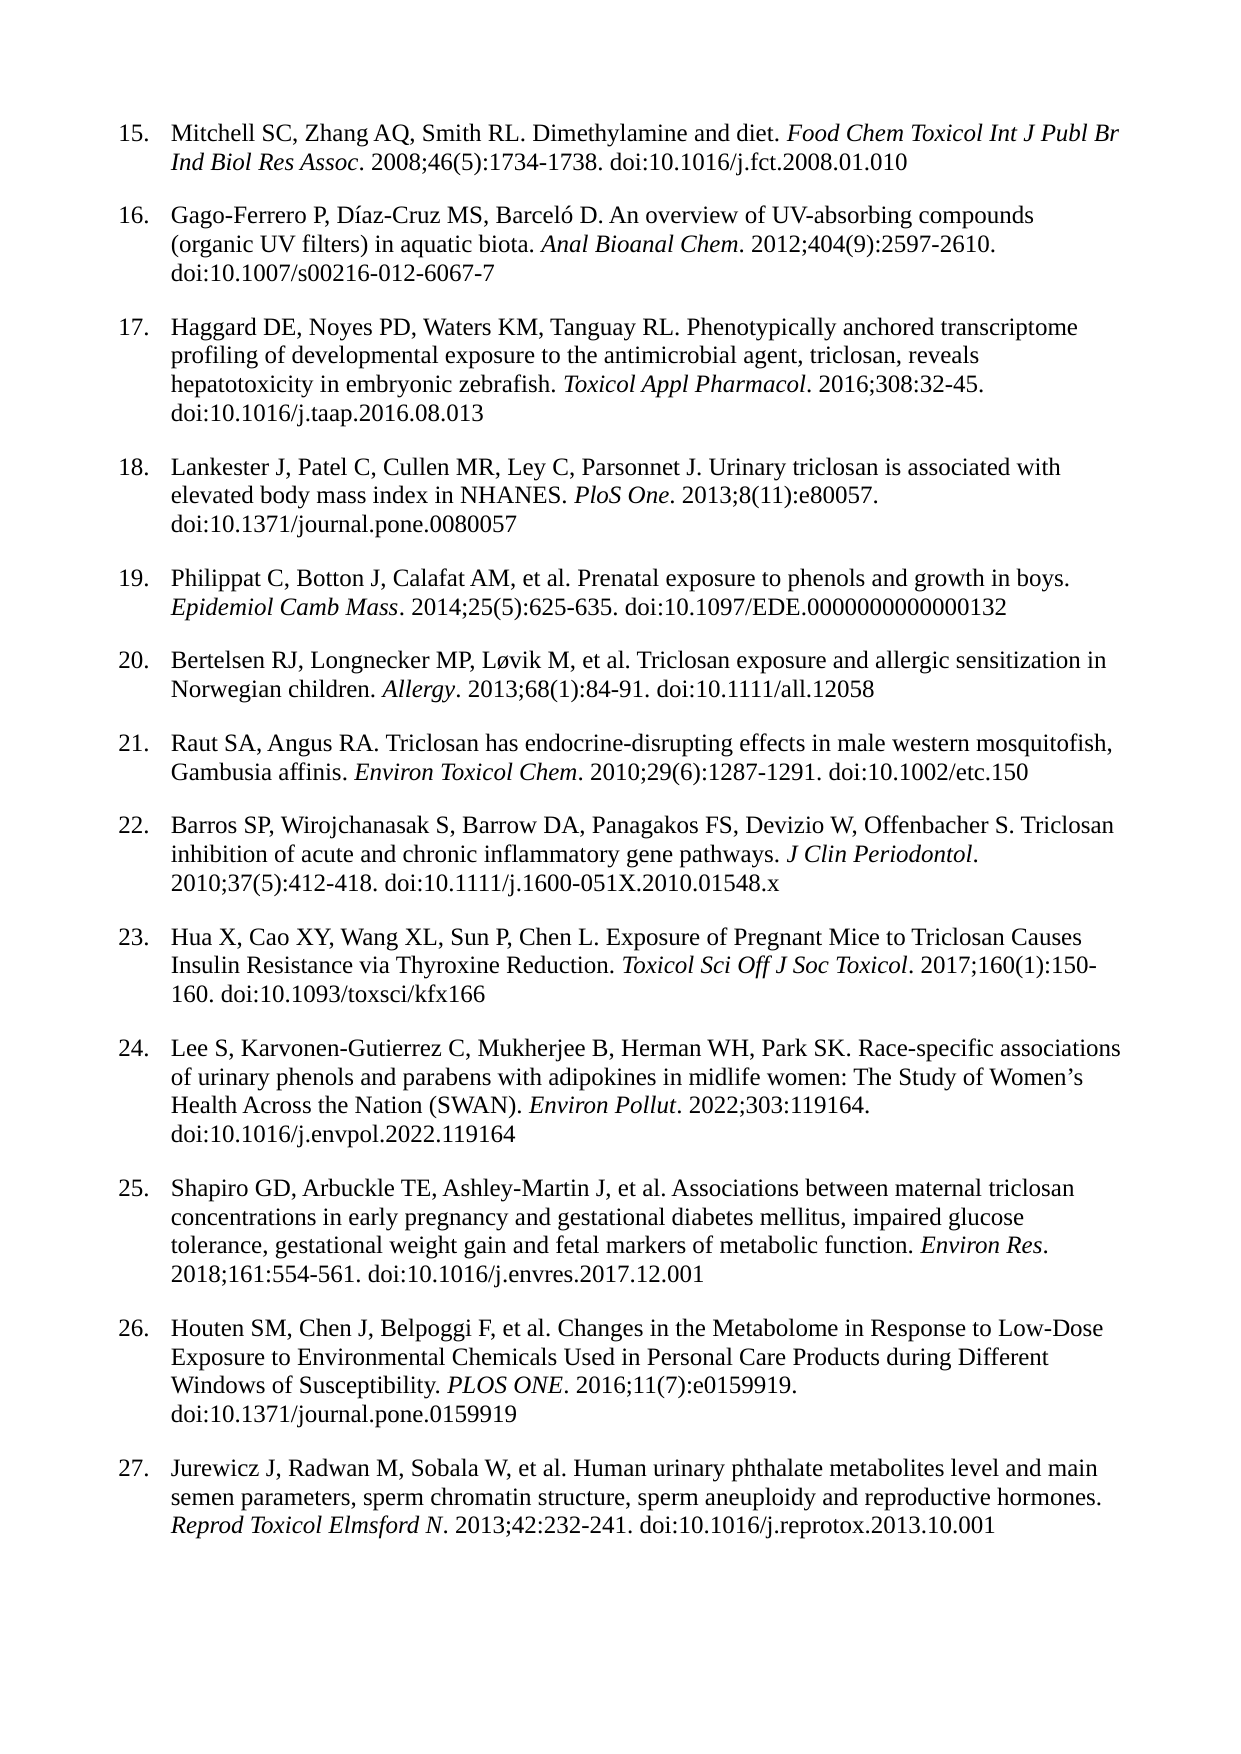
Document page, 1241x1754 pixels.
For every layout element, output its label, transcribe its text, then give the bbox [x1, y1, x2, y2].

text 15. Mitchell SC, Zhang AQ, Smith RL. Dimethylamine and diet. Food Chem Toxicol Int J Publ Br Ind Biol Res Assoc. 2008;46(5):1734-1738. doi:10.1016/j.fct.2008.01.010 [118, 118, 1122, 176]
text 24. Lee S, Karvonen-Gutierrez C, Mukherjee B, Herman WH, Park SK. Race-specific associations of urinary phenols and parabens with adipokines in midlife women: The Study of Women’s Health Across the Nation (SWAN). Environ Pollut. 2022;303:119164. doi:10.1016/j.envpol.2022.119164 [118, 1033, 1122, 1148]
text 18. Lankester J, Patel C, Cullen MR, Ley C, Parsonnet J. Urinary triclosan is associated with elevated body mass index in NHANES. PloS One. 2013;8(11):e80057. doi:10.1371/journal.pone.0080057 [118, 452, 1122, 538]
text 21. Raut SA, Angus RA. Triclosan has endocrine-disrupting effects in male western mosquitofish, Gambusia affinis. Environ Toxicol Chem. 2010;29(6):1287-1291. doi:10.1002/etc.150 [118, 728, 1122, 786]
text 27. Jurewicz J, Radwan M, Sobala W, et al. Human urinary phthalate metabolites level and main semen parameters, sperm chromatin structure, sperm aneuploidy and reproductive hormones. Reprod Toxicol Elmsford N. 2013;42:232-241. doi:10.1016/j.reprotox.2013.10.001 [118, 1453, 1122, 1539]
text 16. Gago-Ferrero P, Díaz-Cruz MS, Barceló D. An overview of UV-absorbing compounds (organic UV filters) in aquatic biota. Anal Bioanal Chem. 2012;404(9):2597-2610. doi:10.1007/s00216-012-6067-7 [118, 201, 1122, 287]
text 25. Shapiro GD, Arbuckle TE, Ashley-Martin J, et al. Associations between maternal triclosan concentrations in early pregnancy and gestational diabetes mellitus, impaired glucose tolerance, gestational weight gain and fetal markers of metabolic function. Environ Res. 2018;161:554-561. doi:10.1016/j.envres.2017.12.001 [118, 1173, 1122, 1288]
text 17. Haggard DE, Noyes PD, Waters KM, Tanguay RL. Phenotypically anchored transcriptome profiling of developmental exposure to the antimicrobial agent, triclosan, reveals hepatotoxicity in embryonic zebrafish. Toxicol Appl Pharmacol. 2016;308:32-45. doi:10.1016/j.taap.2016.08.013 [118, 312, 1122, 427]
text 23. Hua X, Cao XY, Wang XL, Sun P, Chen L. Exposure of Pregnant Mice to Triclosan Causes Insulin Resistance via Thyroxine Reduction. Toxicol Sci Off J Soc Toxicol. 2017;160(1):150-160. doi:10.1093/toxsci/kfx166 [118, 922, 1122, 1008]
text 22. Barros SP, Wirojchanasak S, Barrow DA, Panagakos FS, Devizio W, Offenbacher S. Triclosan inhibition of acute and chronic inflammatory gene pathways. J Clin Periodontol. 2010;37(5):412-418. doi:10.1111/j.1600-051X.2010.01548.x [118, 811, 1122, 897]
text 20. Bertelsen RJ, Longnecker MP, Løvik M, et al. Triclosan exposure and allergic sensitization in Norwegian children. Allergy. 2013;68(1):84-91. doi:10.1111/all.12058 [118, 646, 1122, 703]
text 19. Philippat C, Botton J, Calafat AM, et al. Prenatal exposure to phenols and growth in boys. Epidemiol Camb Mass. 2014;25(5):625-635. doi:10.1097/EDE.0000000000000132 [118, 563, 1122, 621]
text 26. Houten SM, Chen J, Belpoggi F, et al. Changes in the Metabolome in Response to Low-Dose Exposure to Environmental Chemicals Used in Personal Care Products during Different Windows of Susceptibility. PLOS ONE. 2016;11(7):e0159919. doi:10.1371/journal.pone.0159919 [118, 1313, 1122, 1428]
